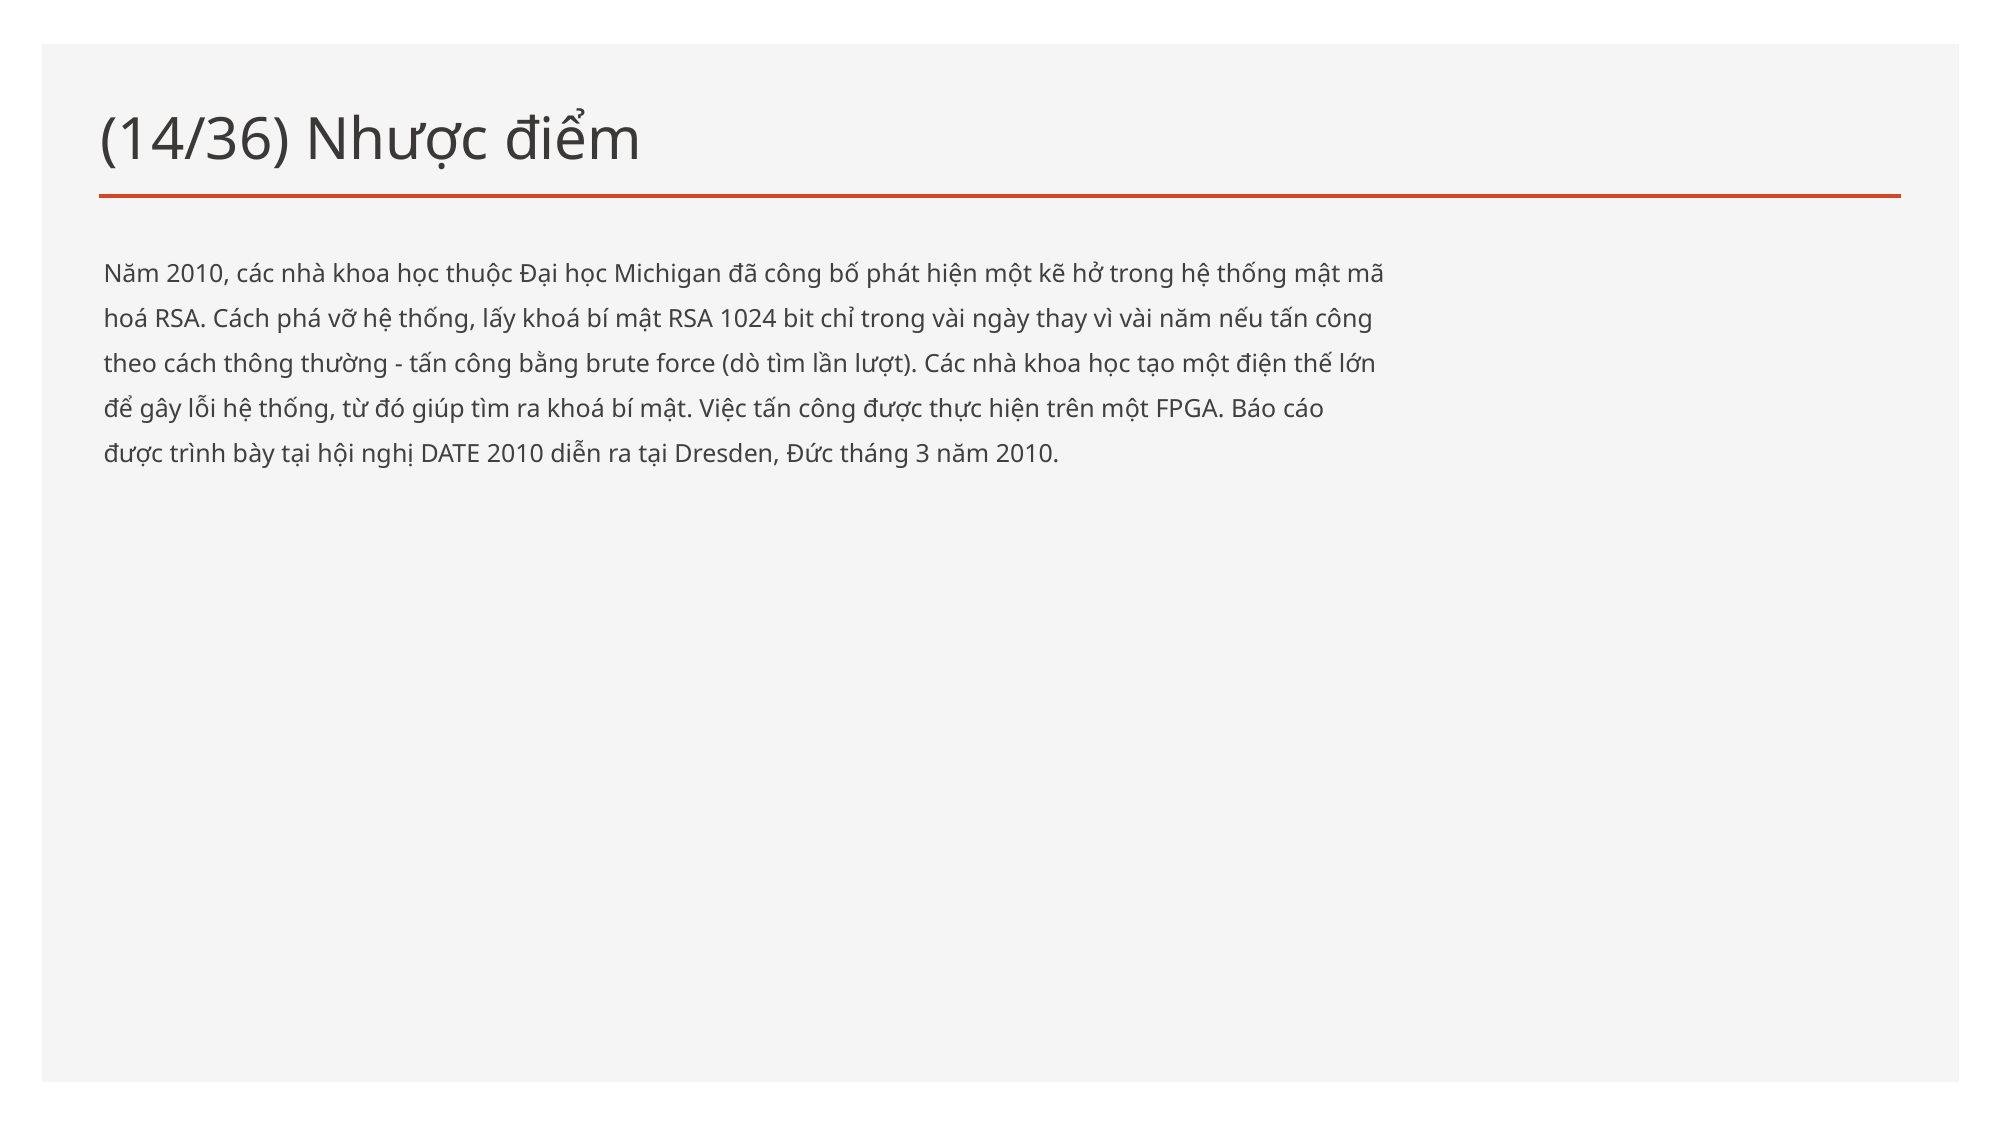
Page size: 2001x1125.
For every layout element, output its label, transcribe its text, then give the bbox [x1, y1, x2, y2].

title (14/36) Nhược điểm [85, 73, 1214, 179]
list Năm 2010, các nhà khoa học thuộc Đại học Michigan đã công bố phát hiện một kẽ hở trong hệ thống mật mã hoá RSA. Cách phá vỡ hệ thống, lấy khoá bí mật RSA 1024 bit chỉ trong vài ngày thay vì vài năm nếu tấn công theo cách thông thường - tấn công bằng brute force (dò tìm lần lượt). Các nhà khoa học tạo một điện thế lớn để gây lỗi hệ thống, từ đó giúp tìm ra khoá bí mật. Việc tấn công được thực hiện trên một FPGA. Báo cáo được trình bày tại hội nghị DATE 2010 diễn ra tại Dresden, Đức tháng 3 năm 2010. [88, 235, 1406, 889]
